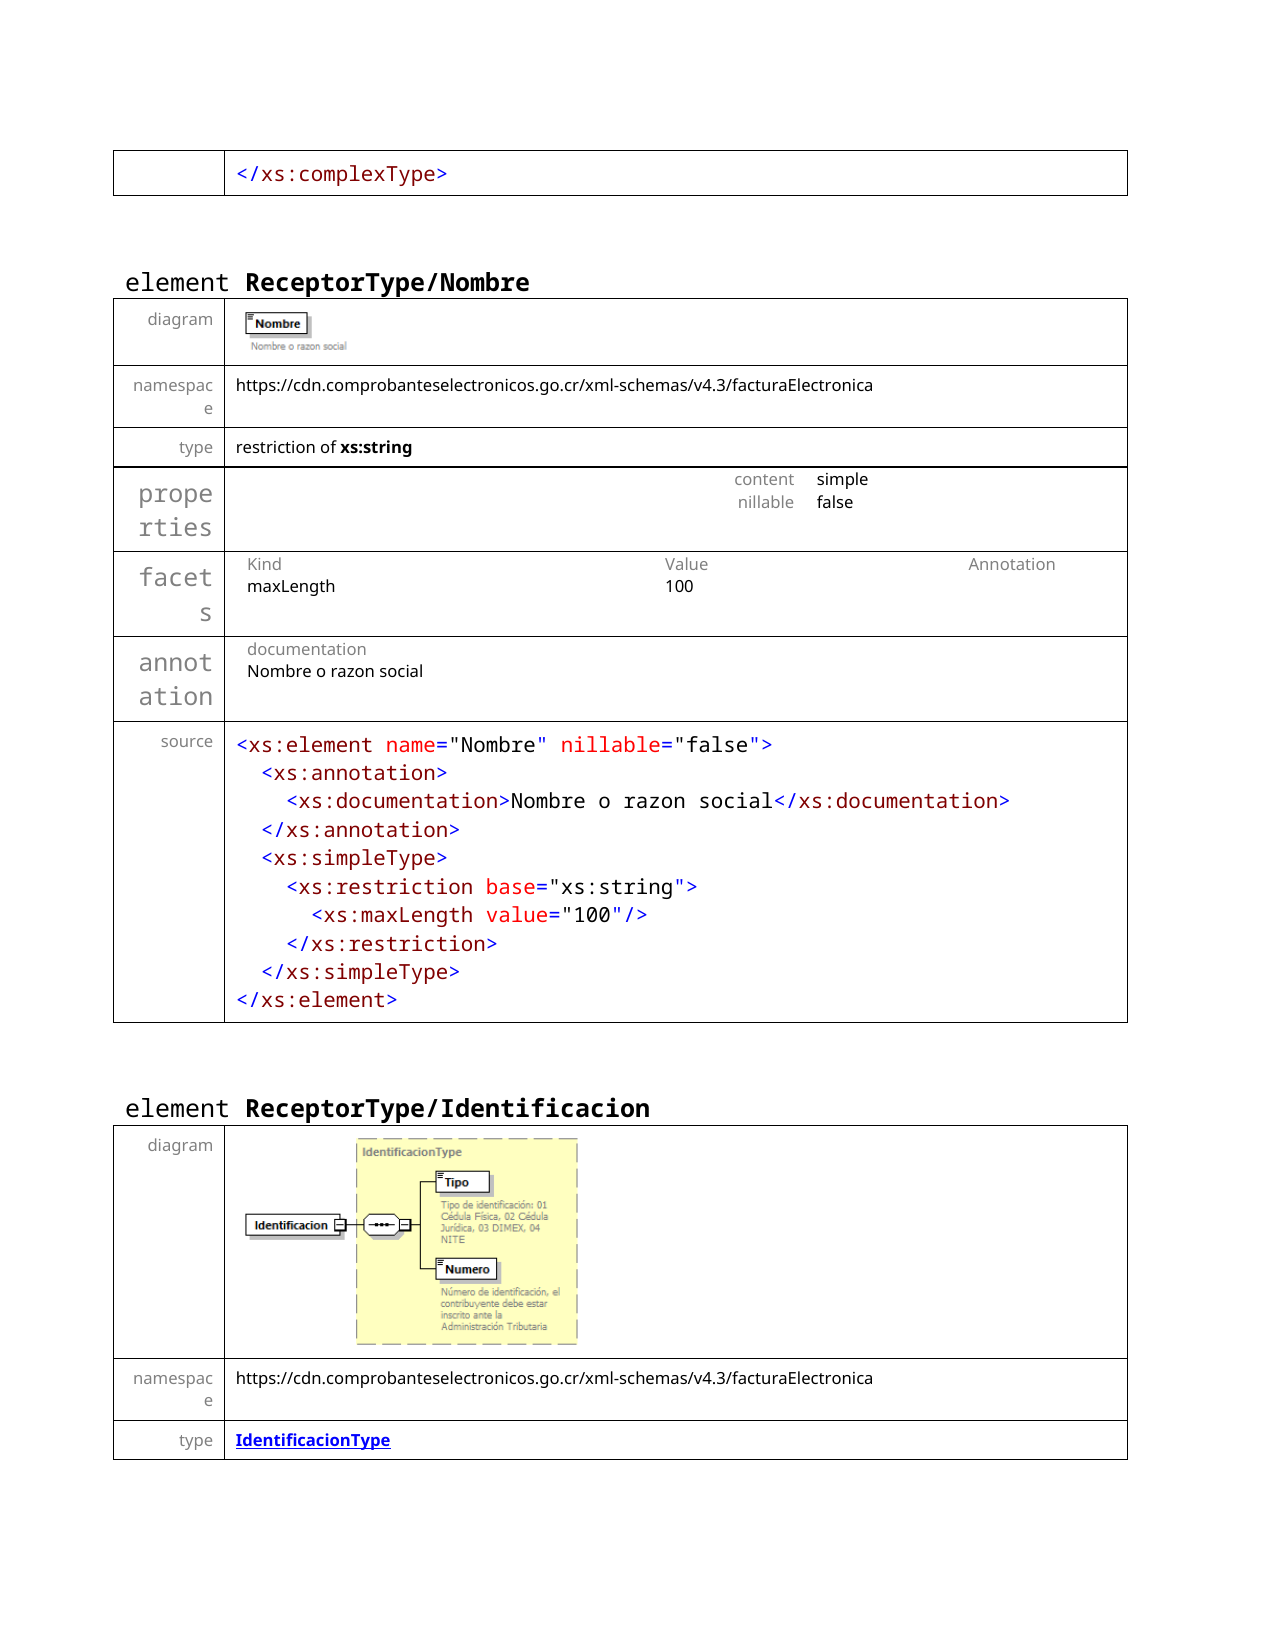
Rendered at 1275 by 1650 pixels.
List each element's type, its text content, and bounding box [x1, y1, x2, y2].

table_cell type [114, 1421, 224, 1459]
table_cell https://cdn.comprobanteselectronicos.go.cr/xml-schemas/v4.3/facturaElectronica [225, 1359, 1127, 1419]
table_cell https://cdn.comprobanteselectronicos.go.cr/xml-schemas/v4.3/facturaElectronica [225, 366, 1127, 427]
table_cell [225, 637, 1127, 721]
table_cell 100 [654, 575, 957, 598]
table_header [225, 299, 1127, 365]
table_header diagram [114, 299, 224, 365]
text element ReceptorType/Identificacion [125, 1091, 1150, 1125]
table_cell restriction of xs:string [225, 428, 1127, 466]
text element ReceptorType/Nombre [125, 264, 1150, 298]
table_header simple [805, 468, 1127, 490]
table_header documentation [236, 637, 1127, 660]
picture [235, 307, 357, 357]
table_cell <xs:element name="Nombre" nillable="false"> <xs:annotation> <xs:documentation>Nombre o razon social</xs:documentation> </xs:annotation> <xs:simpleType> <xs:restriction base="xs:string"> <xs:maxLength value="100"/> </xs:restriction> </xs:simpleType> </xs:element> [225, 722, 1127, 1022]
table_cell [225, 468, 1127, 551]
table_cell type [114, 428, 224, 466]
table_cell annotation [114, 637, 224, 721]
table_cell facets [114, 552, 224, 636]
table_cell [225, 552, 1127, 636]
table_cell namespace [114, 366, 224, 427]
table_header content [236, 468, 805, 490]
table_header Annotation [957, 552, 1127, 575]
table_header [225, 1126, 1127, 1357]
table_cell properties [114, 468, 224, 551]
table_cell </xs:complexType> [225, 151, 1127, 195]
table_cell Nombre o razon social [236, 660, 1127, 682]
table_header Kind [236, 552, 654, 575]
table_cell maxLength [236, 575, 654, 598]
table_cell IdentificacionType [225, 1421, 1127, 1459]
picture [235, 1134, 588, 1350]
table_cell [957, 575, 1127, 598]
table_cell [114, 151, 224, 195]
table_header diagram [114, 1126, 224, 1357]
table_cell false [805, 490, 1127, 513]
table_cell nillable [236, 490, 805, 513]
table_header Value [654, 552, 957, 575]
table_cell namespace [114, 1359, 224, 1419]
table_cell source [114, 722, 224, 1022]
